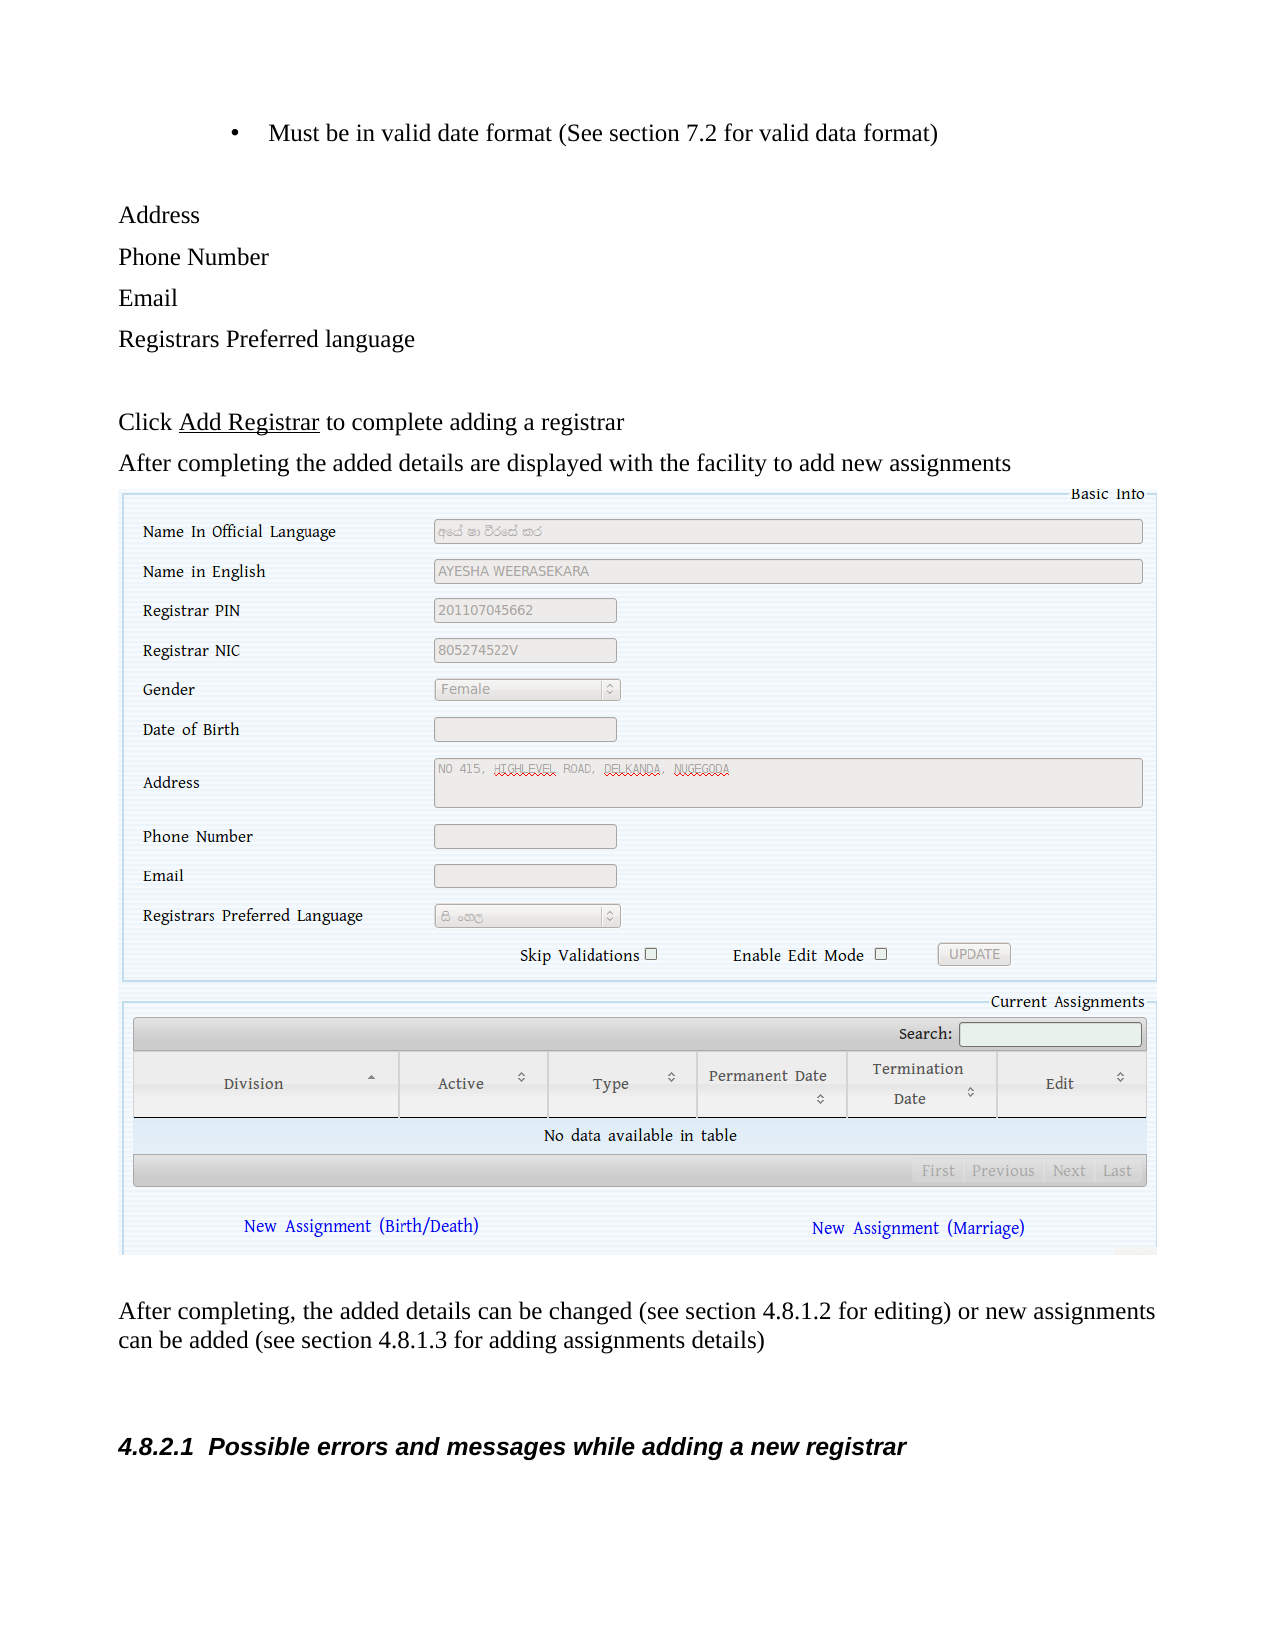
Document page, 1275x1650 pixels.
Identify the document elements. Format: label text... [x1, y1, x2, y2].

text Address [118, 201, 1157, 229]
text Email [118, 283, 1157, 312]
text After completing the added details are displayed with the facility to add new assignments [118, 448, 1157, 477]
list Must be in valid date format (See section 7.2 for valid data format) [231, 118, 1157, 147]
text Phone Number [118, 242, 1157, 271]
text Click Add Registrar to complete adding a registrar [118, 407, 1157, 436]
text Registrars Preferred language [118, 324, 1157, 353]
text After completing, the added details can be changed (see section 4.8.1.2 for editing) or new assignments can be added (see section 4.8.1.3 for adding assignments details) [118, 1296, 1157, 1354]
subtitle Possible errors and messages while adding a new registrar [118, 1432, 1157, 1461]
picture [118, 489, 1157, 1255]
